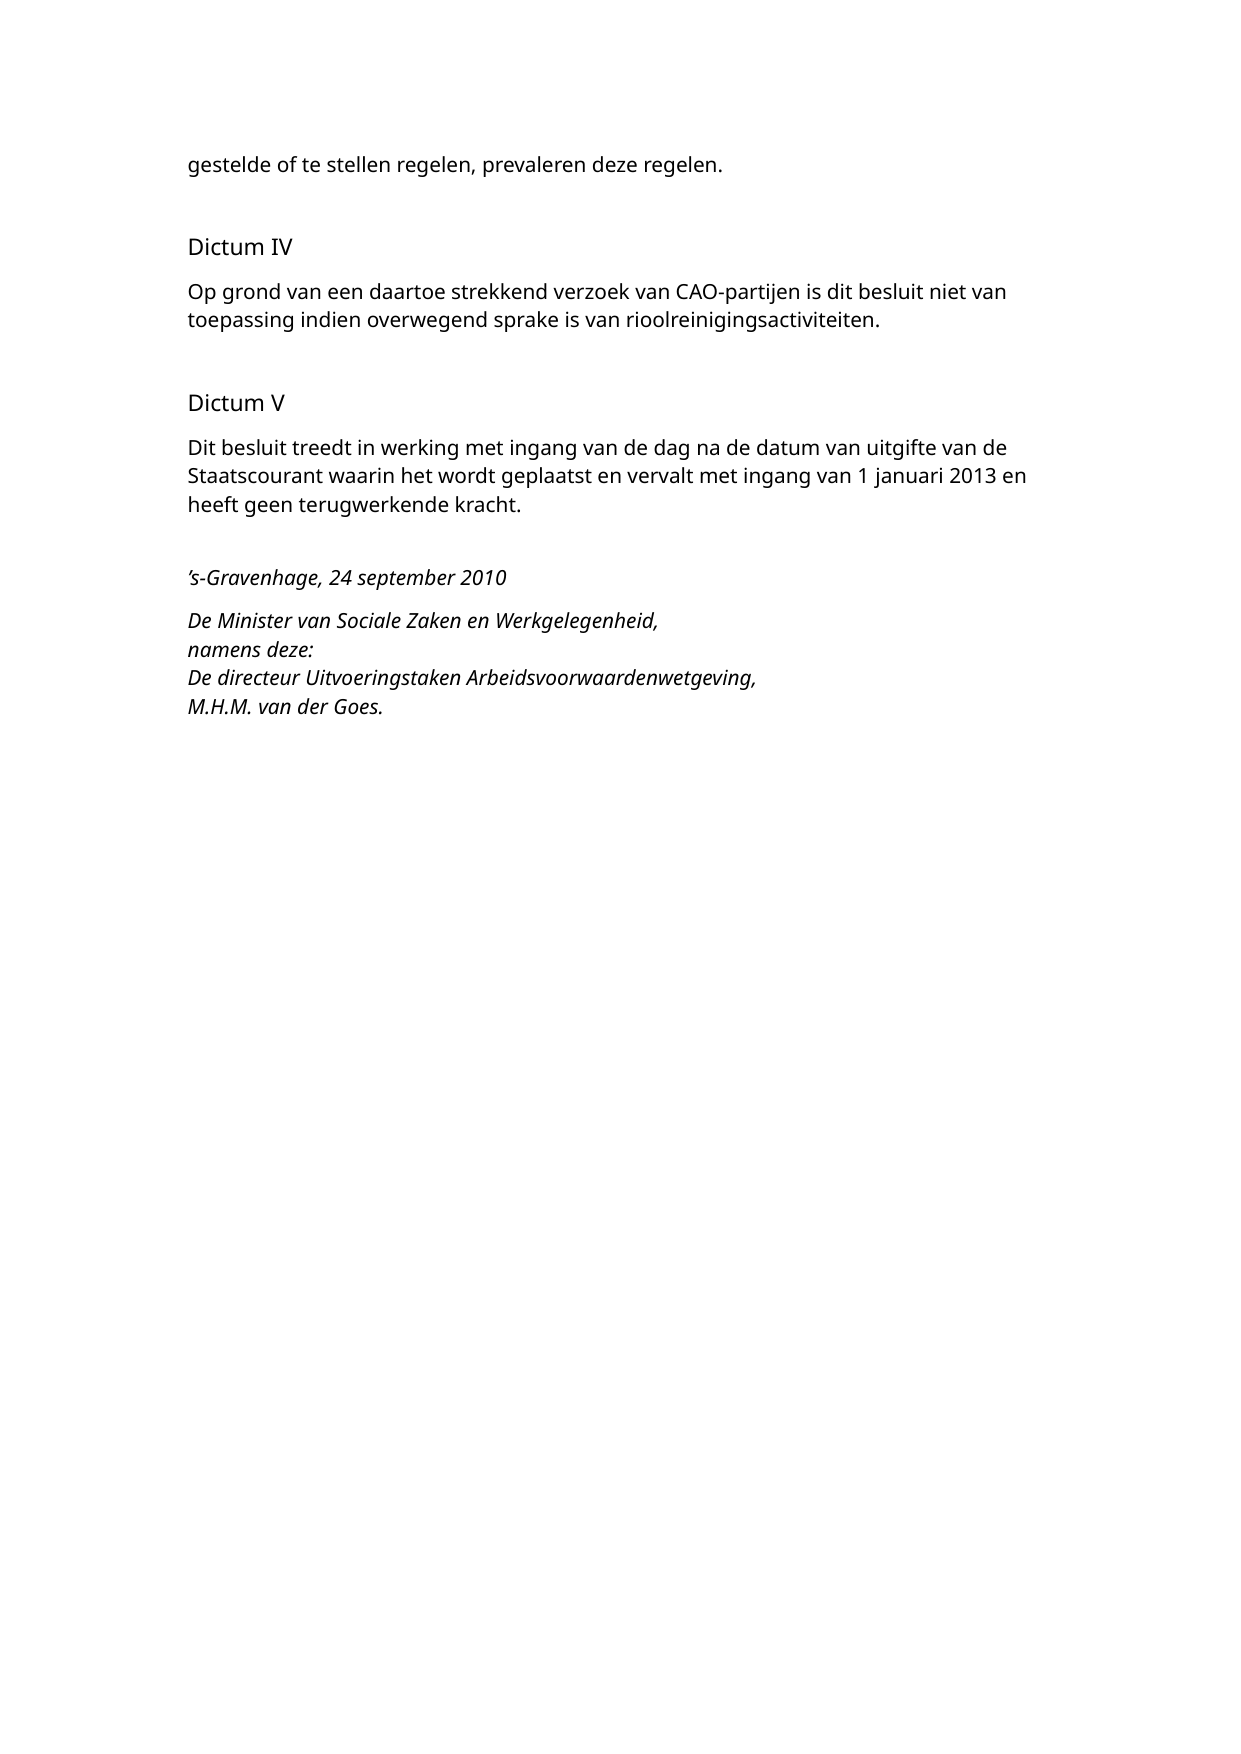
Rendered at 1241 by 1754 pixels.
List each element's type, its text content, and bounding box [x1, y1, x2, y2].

text De Minister van Sociale Zaken en Werkgelegenheid, [187, 607, 1053, 635]
text namens deze: [187, 635, 1053, 663]
text ’s-Gravenhage, 24 september 2010 [187, 563, 1053, 592]
text gestelde of te stellen regelen, prevaleren deze regelen. [187, 150, 1053, 178]
subtitle Dictum V [187, 387, 1053, 418]
text M.H.M. van der Goes. [187, 692, 1053, 720]
text Op grond van een daartoe strekkend verzoek van CAO-partijen is dit besluit niet van toepassing indien overwegend sprake is van rioolreinigingsactiviteiten. [187, 277, 1053, 334]
text Dit besluit treedt in werking met ingang van de dag na de datum van uitgifte van de Staatscourant waarin het wordt geplaatst en vervalt met ingang van 1 januari 2013 en heeft geen terugwerkende kracht. [187, 433, 1053, 518]
text De directeur Uitvoeringstaken Arbeidsvoorwaardenwetgeving, [187, 663, 1053, 692]
subtitle Dictum IV [187, 231, 1053, 262]
